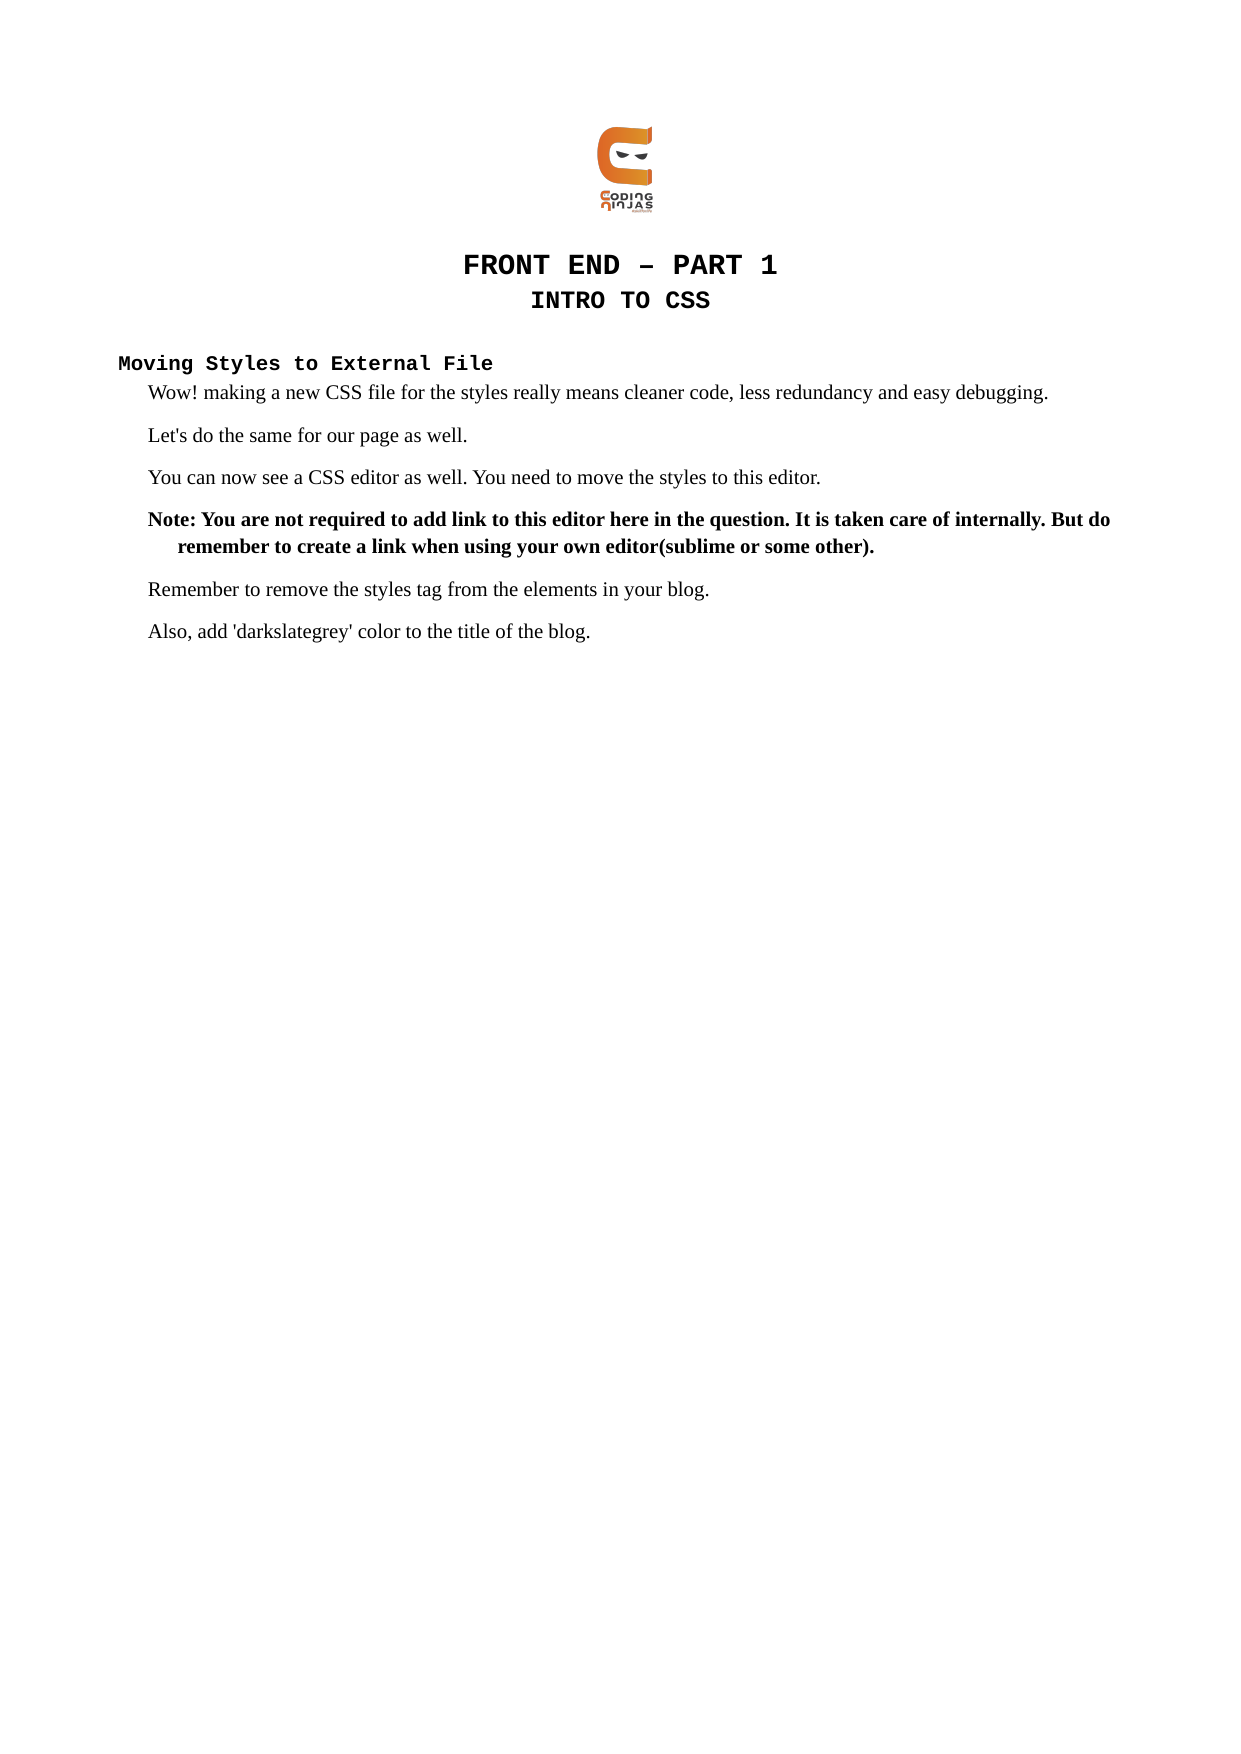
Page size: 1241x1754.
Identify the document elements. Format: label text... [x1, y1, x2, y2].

text You can now see a CSS editor as well. You need to move the styles to this editor. [148, 465, 1122, 489]
text Note: You are not required to add link to this editor here in the question. It is taken care of internally. But do remember to create a link when using your own editor(sublime or some other). [148, 507, 1122, 558]
text Remember to remove the styles tag from the elements in your blog. [148, 577, 1122, 601]
text Also, add 'darkslategrey' color to the title of the blog. [148, 619, 1122, 643]
picture [578, 122, 672, 217]
text Wow! making a new CSS file for the styles really means cleaner code, less redundancy and easy debugging. [148, 380, 1122, 404]
text INTRO TO CSS [118, 288, 1122, 316]
text Moving Styles to External File [118, 353, 1122, 377]
text Let's do the same for our page as well. [148, 422, 1122, 447]
text FRONT END – PART 1 [118, 250, 1122, 283]
